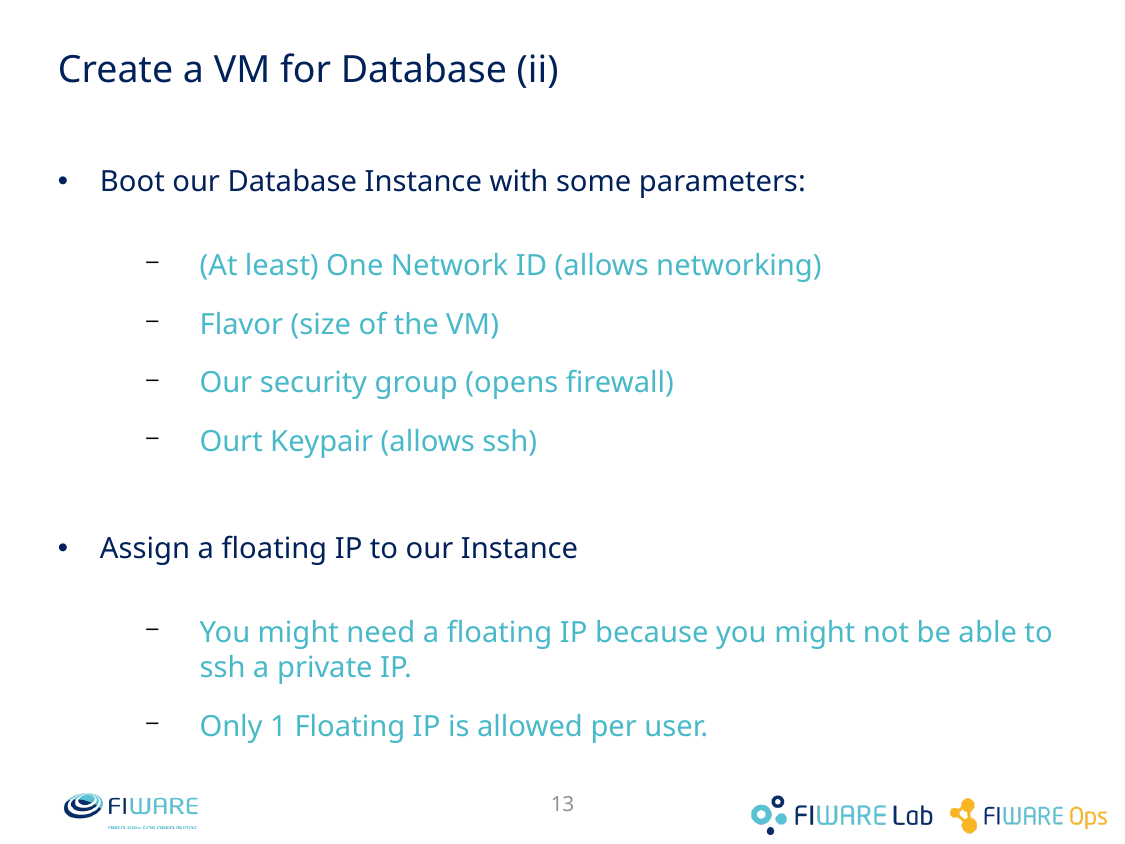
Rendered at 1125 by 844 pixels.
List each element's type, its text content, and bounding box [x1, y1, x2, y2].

title Create a VM for Database (ii) [42, 35, 1021, 99]
list Boot our Database Instance with some parameters: (At least) One Network ID (allows networking) Flavor (size of the VM) Our security group (opens firewall) Ourt Keypair (allows ssh) Assign a floating IP to our Instance You might need a floating IP because you might not be able to ssh a private IP. Only 1 Floating IP is allowed per user. [42, 155, 1090, 762]
picture [945, 793, 1113, 840]
picture [60, 789, 203, 829]
picture [739, 782, 939, 843]
slide_number [498, 782, 626, 827]
